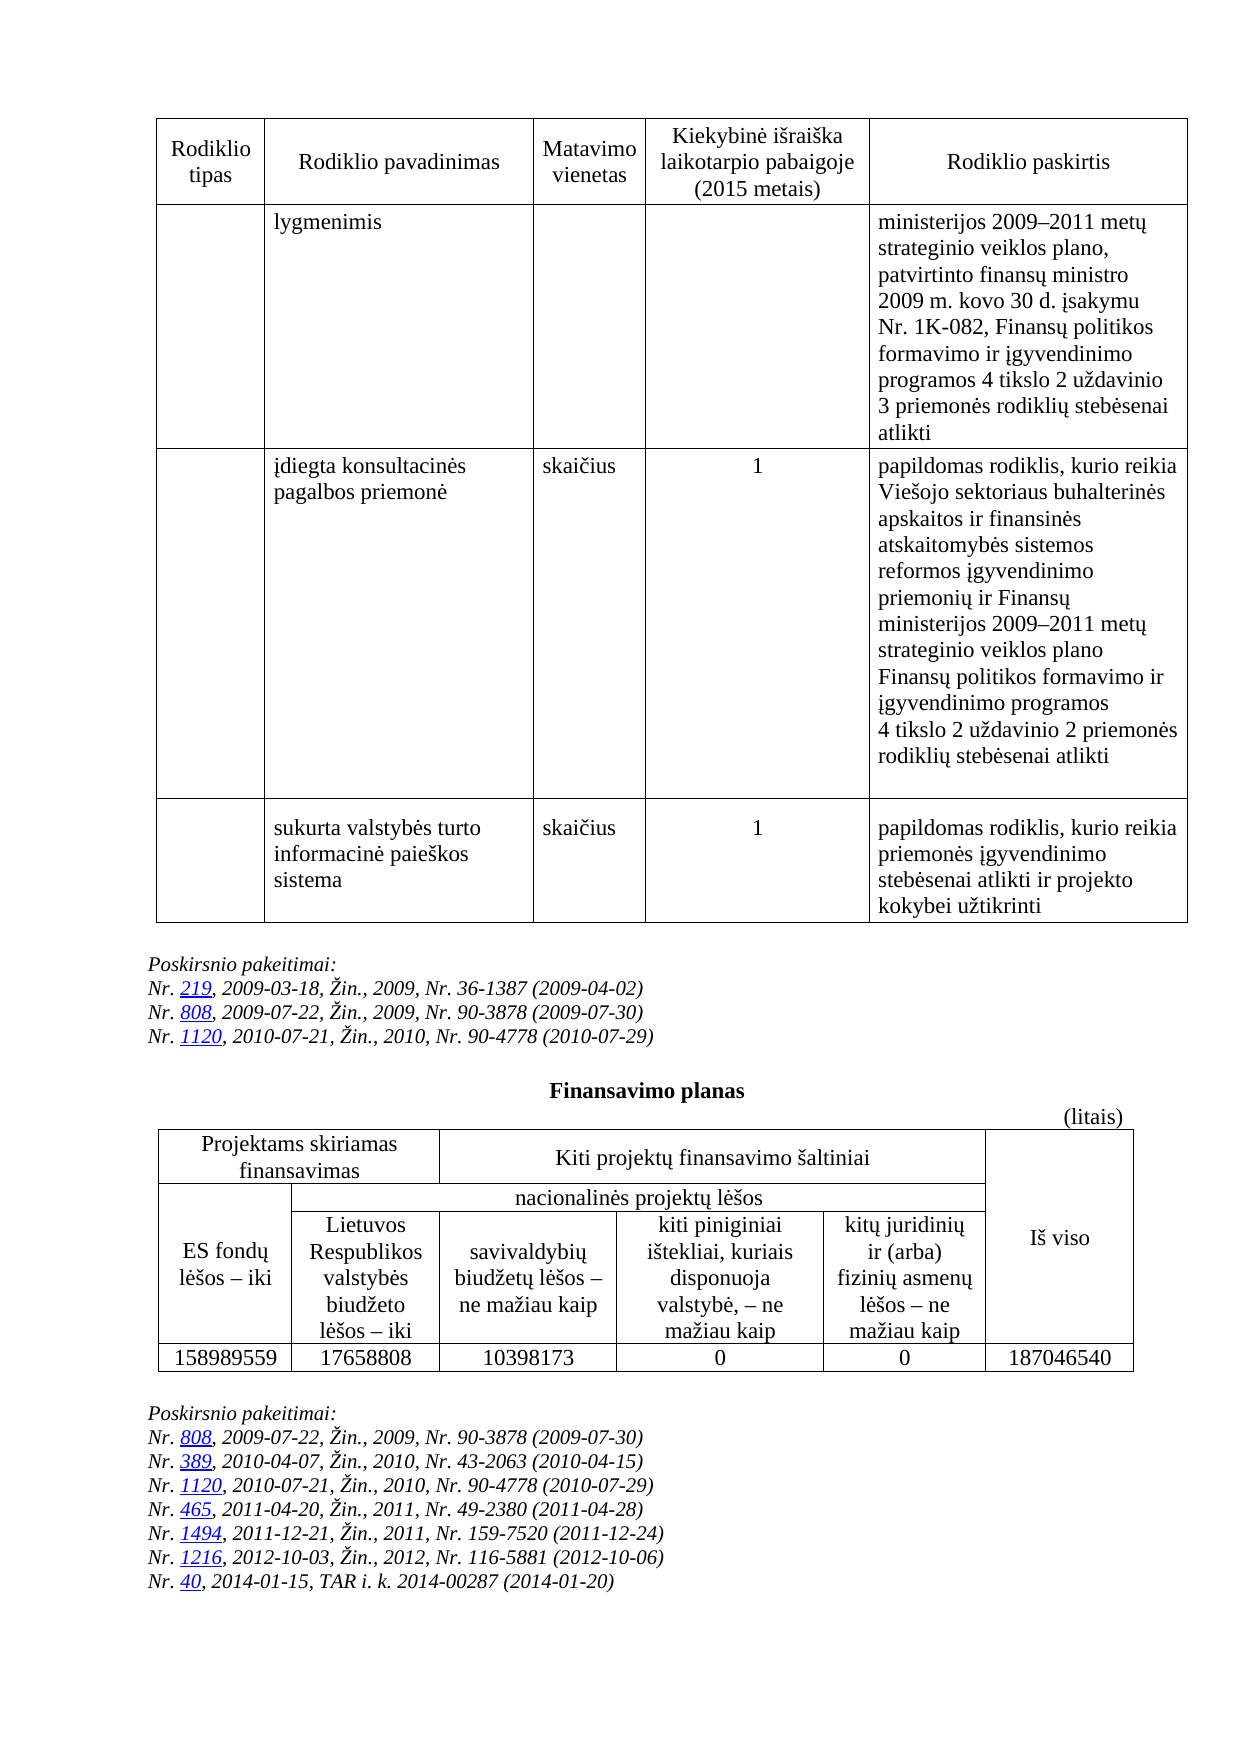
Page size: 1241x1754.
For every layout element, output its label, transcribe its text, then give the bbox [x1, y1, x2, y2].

table_cell 1 [646, 799, 869, 922]
table_header Rodiklio paskirtis [870, 119, 1187, 204]
table_cell 187046540 [986, 1344, 1133, 1371]
table_cell [157, 205, 264, 448]
table_cell kitų juridinių ir (arba) fizinių asmenų lėšos – ne mažiau kaip [824, 1212, 985, 1343]
table_cell lygmenimis [265, 205, 533, 448]
table_header Iš viso [986, 1130, 1133, 1343]
table_cell [534, 205, 645, 448]
table_header Projektams skiriamas finansavimas [159, 1130, 439, 1183]
table_cell [157, 799, 264, 922]
table_header Rodiklio pavadinimas [265, 119, 533, 204]
text Nr. 808, 2009-07-22, Žin., 2009, Nr. 90-3878 (2009-07-30) [148, 1000, 1152, 1024]
text Nr. 465, 2011-04-20, Žin., 2011, Nr. 49-2380 (2011-04-28) [148, 1497, 1152, 1521]
table_cell [646, 205, 869, 448]
text Nr. 1120, 2010-07-21, Žin., 2010, Nr. 90-4778 (2010-07-29) [148, 1473, 1152, 1497]
table_cell ES fondų lėšos – iki [159, 1184, 291, 1343]
text Nr. 40, 2014-01-15, TAR i. k. 2014-00287 (2014-01-20) [148, 1569, 1152, 1593]
table_cell papildomas rodiklis, kurio reikia priemonės įgyvendinimo stebėsenai atlikti ir projekto kokybei užtikrinti [870, 799, 1187, 922]
table_cell sukurta valstybės turto informacinė paieškos sistema [265, 799, 533, 922]
table_cell 17658808 [292, 1344, 439, 1371]
table_cell 10398173 [440, 1344, 616, 1371]
table_cell skaičius [534, 799, 645, 922]
table_cell 0 [824, 1344, 985, 1371]
table_cell 158989559 [159, 1344, 291, 1371]
text Nr. 1216, 2012-10-03, Žin., 2012, Nr. 116-5881 (2012-10-06) [148, 1545, 1152, 1569]
table_cell 1 [646, 449, 869, 798]
text Poskirsnio pakeitimai: [148, 1401, 1152, 1424]
text Nr. 1120, 2010-07-21, Žin., 2010, Nr. 90-4778 (2010-07-29) [148, 1024, 1152, 1048]
text Nr. 219, 2009-03-18, Žin., 2009, Nr. 36-1387 (2009-04-02) [148, 976, 1152, 1000]
text Nr. 389, 2010-04-07, Žin., 2010, Nr. 43-2063 (2010-04-15) [148, 1449, 1152, 1473]
table_header Kiekybinė išraiška laikotarpio pabaigoje (2015 metais) [646, 119, 869, 204]
table_cell nacionalinės projektų lėšos [292, 1184, 985, 1211]
text (litais) [148, 1103, 1152, 1129]
table_cell papildomas rodiklis, kurio reikia Viešojo sektoriaus buhalterinės apskaitos ir finansinės atskaitomybės sistemos reformos įgyvendinimo priemonių ir Finansų ministerijos 2009–2011 metų strateginio veiklos plano Finansų politikos formavimo ir įgyvendinimo programos 4 tikslo 2 uždavinio 2 priemonės rodiklių stebėsenai atlikti [870, 449, 1187, 798]
text Nr. 1494, 2011-12-21, Žin., 2011, Nr. 159-7520 (2011-12-24) [148, 1521, 1152, 1545]
text Nr. 808, 2009-07-22, Žin., 2009, Nr. 90-3878 (2009-07-30) [148, 1424, 1152, 1449]
table_header Matavimo vienetas [534, 119, 645, 204]
table_cell kiti piniginiai ištekliai, kuriais disponuoja valstybė, – ne mažiau kaip [617, 1212, 823, 1343]
table_cell [157, 449, 264, 798]
table_cell savivaldybių biudžetų lėšos – ne mažiau kaip [440, 1212, 616, 1343]
text Poskirsnio pakeitimai: [148, 952, 1152, 976]
table_cell įdiegta konsultacinės pagalbos priemonė [265, 449, 533, 798]
table_cell Lietuvos Respublikos valstybės biudžeto lėšos – iki [292, 1212, 439, 1343]
table_cell ministerijos 2009–2011 metų strateginio veiklos plano, patvirtinto finansų ministro 2009 m. kovo 30 d. įsakymu Nr. 1K-082, Finansų politikos formavimo ir įgyvendinimo programos 4 tikslo 2 uždavinio 3 priemonės rodiklių stebėsenai atlikti [870, 205, 1187, 448]
table_header Kiti projektų finansavimo šaltiniai [440, 1130, 985, 1183]
table_cell skaičius [534, 449, 645, 798]
text Finansavimo planas [148, 1077, 1152, 1103]
table_cell 0 [617, 1344, 823, 1371]
table_header Rodiklio tipas [157, 119, 264, 204]
